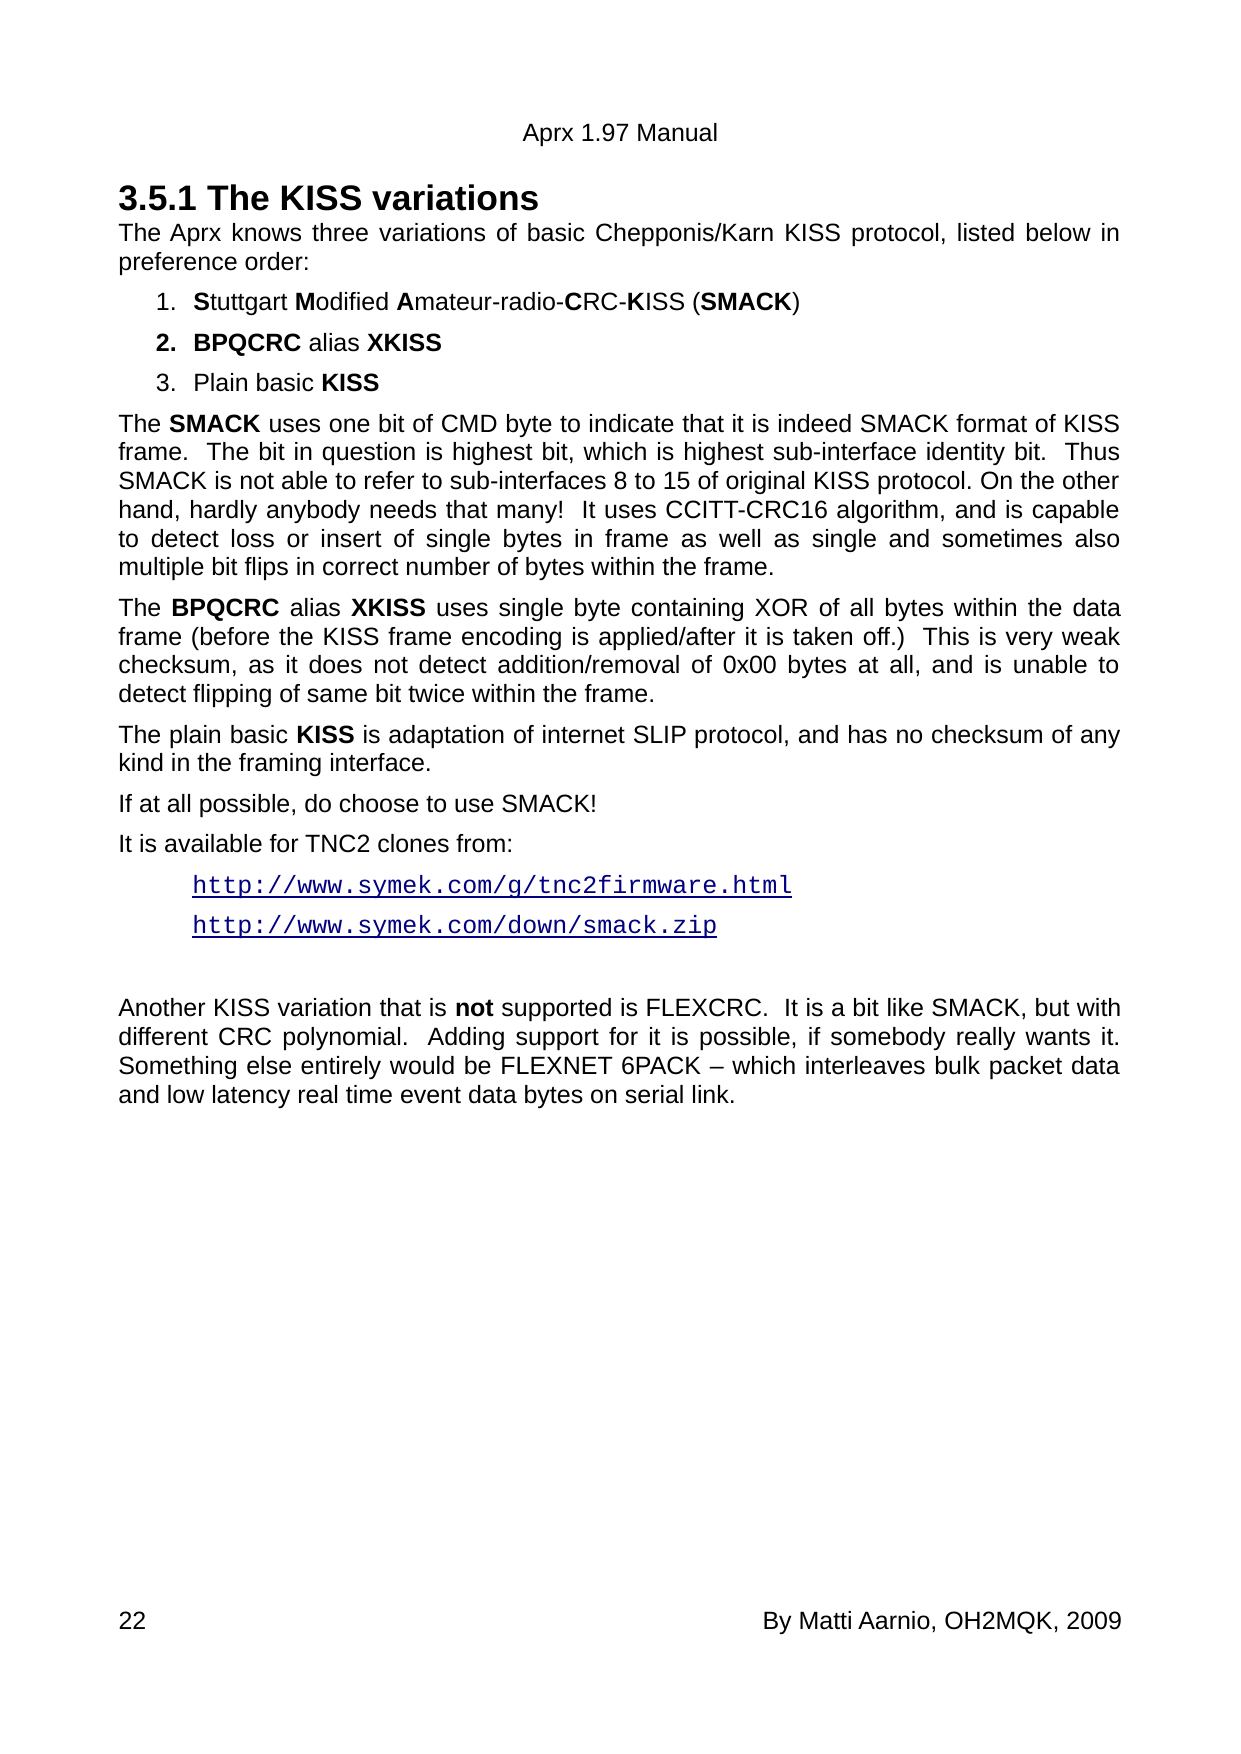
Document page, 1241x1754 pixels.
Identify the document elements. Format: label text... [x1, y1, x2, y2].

list Plain basic KISS [156, 368, 1122, 397]
text If at all possible, do choose to use SMACK! [118, 789, 1122, 818]
text The SMACK uses one bit of CMD byte to indicate that it is indeed SMACK format of KISS frame. The bit in question is highest bit, which is highest sub-interface identity bit. Thus SMACK is not able to refer to sub-interfaces 8 to 15 of original KISS protocol. On the other hand, hardly anybody needs that many! It uses CCITT-CRC16 algorithm, and is capable to detect loss or insert of single bytes in frame as well as single and sometimes also multiple bit flips in correct number of bytes within the frame. [118, 409, 1122, 581]
list Stuttgart Modified Amateur-radio-CRC-KISS (SMACK) [156, 287, 1122, 316]
list BPQCRC alias XKISS [156, 328, 1122, 356]
text The Aprx knows three variations of basic Chepponis/Karn KISS protocol, listed below in preference order: [118, 218, 1122, 275]
subtitle The KISS variations [118, 177, 1122, 218]
text It is available for TNC2 clones from: [118, 829, 1122, 858]
text http://www.symek.com/down/smack.zip [192, 913, 1122, 941]
text The plain basic KISS is adaptation of internet SLIP protocol, and has no checksum of any kind in the framing interface. [118, 720, 1122, 777]
text Another KISS variation that is not supported is FLEXCRC. It is a bit like SMACK, but with different CRC polynomial. Adding support for it is possible, if somebody really wants it. Something else entirely would be FLEXNET 6PACK – which interleaves bulk packet data and low latency real time event data bytes on serial link. [118, 993, 1122, 1108]
text http://www.symek.com/g/tnc2firmware.html [118, 870, 1122, 901]
text The BPQCRC alias XKISS uses single byte containing XOR of all bytes within the data frame (before the KISS frame encoding is applied/after it is taken off.) This is very weak checksum, as it does not detect addition/removal of 0x00 bytes at all, and is unable to detect flipping of same bit twice within the frame. [118, 593, 1122, 708]
